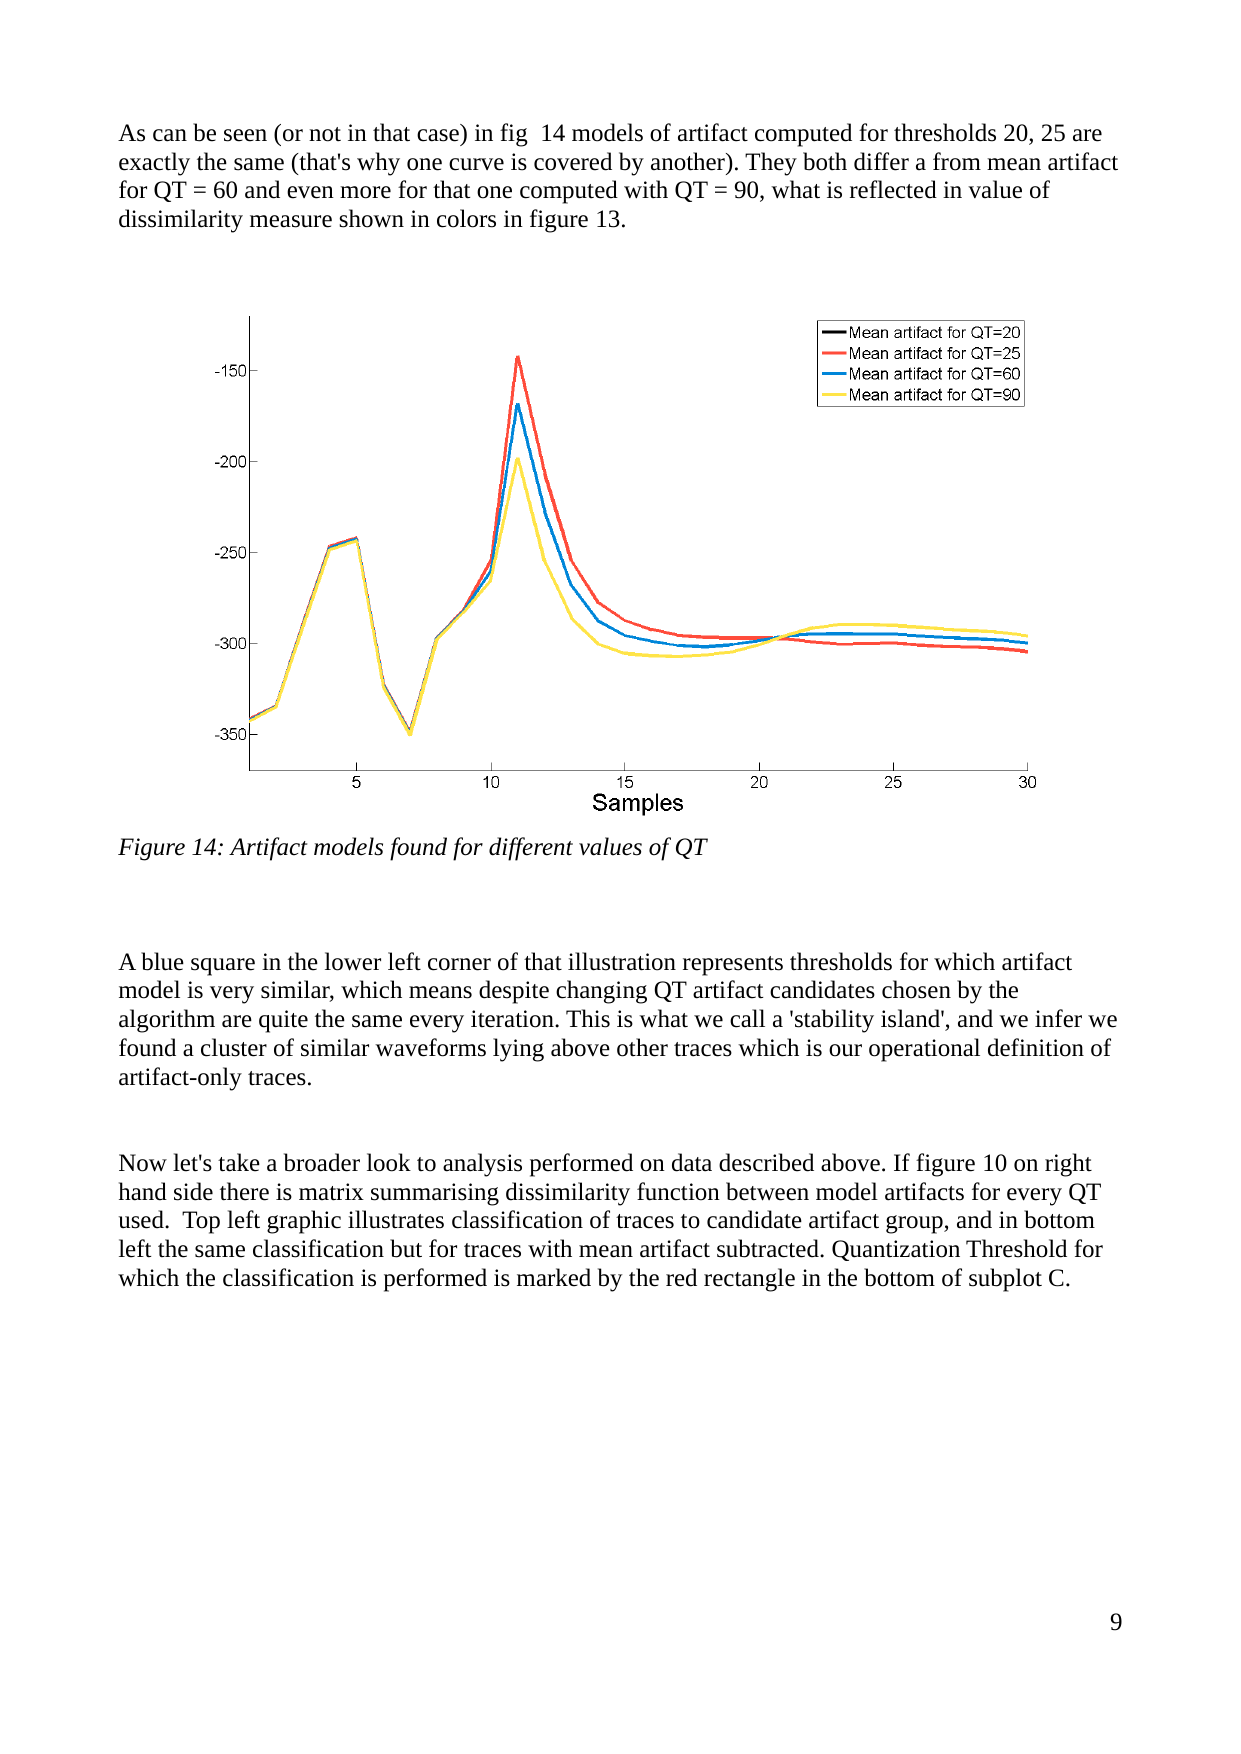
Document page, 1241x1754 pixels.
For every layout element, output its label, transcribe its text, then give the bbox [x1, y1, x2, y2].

text As can be seen (or not in that case) in fig 14 models of artifact computed for thresholds 20, 25 are exactly the same (that's why one curve is covered by another). They both differ a from mean artifact for QT = 60 and even more for that one computed with QT = 90, what is reflected in value of dissimilarity measure shown in colors in figure 13. [118, 118, 1122, 233]
text Figure 14: Artifact models found for different values of QT [118, 832, 1122, 860]
text A blue square in the lower left corner of that illustration represents thresholds for which artifact model is very similar, which means despite changing QT artifact candidates chosen by the algorithm are quite the same every iteration. This is what we call a 'stability island', and we infer we found a cluster of similar waveforms lying above other traces which is our operational definition of artifact-only traces. [118, 947, 1122, 1090]
picture [118, 274, 1123, 832]
text Now let's take a broader look to analysis performed on data described above. If figure 11 on right hand side there is matrix summarising dissimilarity function between model artifacts for every QT used. Top left graphic illustrates classification of traces to candidate artifact group, and in bottom left the same classification but for traces with mean artifact subtracted. Quantization Threshold for which the classification is performed is marked by the red rectangle in the bottom of subplot C. [118, 1148, 1122, 1292]
